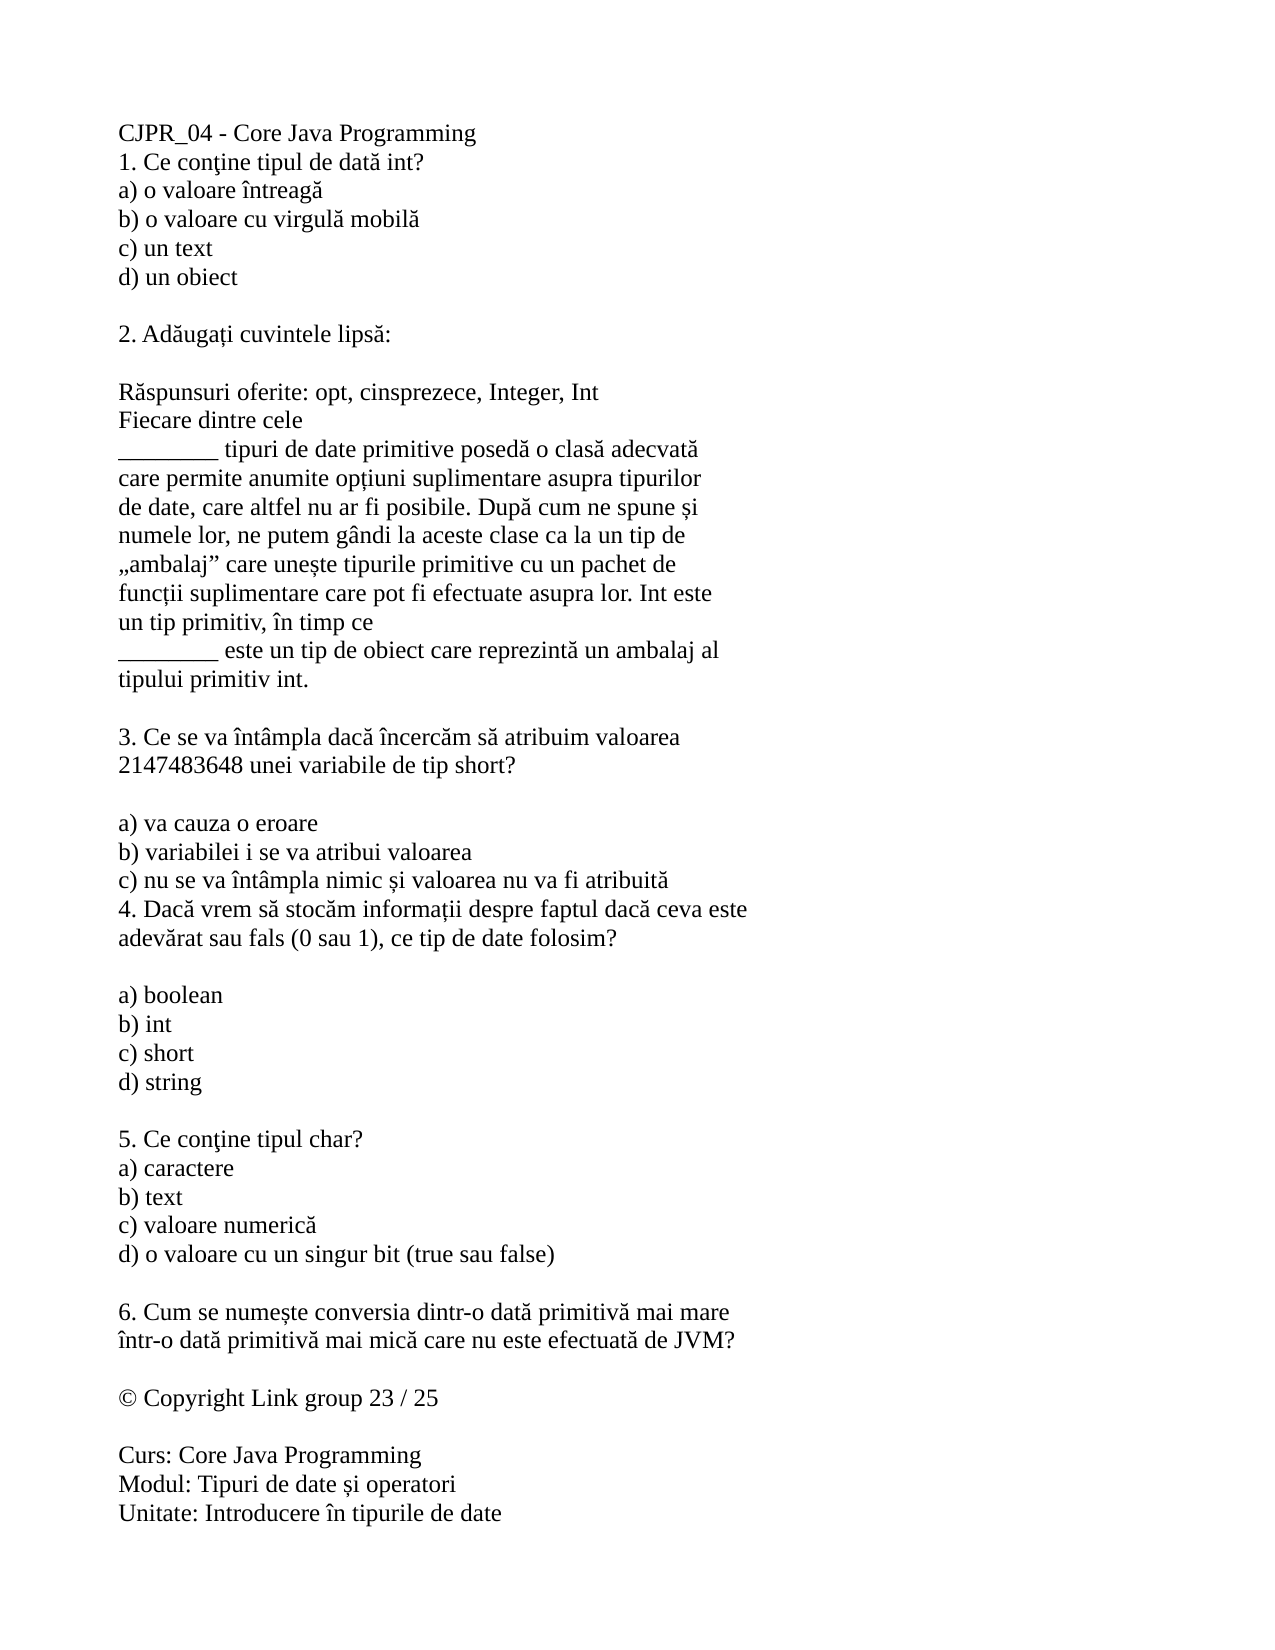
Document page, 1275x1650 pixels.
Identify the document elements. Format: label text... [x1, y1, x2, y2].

text numele lor, ne putem gândi la aceste clase ca la un tip de [118, 521, 1157, 549]
text d) un obiect [118, 262, 1157, 291]
text d) string [118, 1067, 1157, 1096]
text adevărat sau fals (0 sau 1), ce tip de date folosim? [118, 923, 1157, 952]
text Răspunsuri oferite: opt, cinsprezece, Integer, Int [118, 377, 1157, 406]
text b) variabilei i se va atribui valoarea [118, 837, 1157, 866]
text ________ este un tip de obiect care reprezintă un ambalaj al [118, 636, 1157, 664]
text a) caractere [118, 1153, 1157, 1182]
text ________ tipuri de date primitive posedă o clasă adecvată [118, 434, 1157, 463]
text Modul: Tipuri de date și operatori [118, 1469, 1157, 1498]
text b) text [118, 1182, 1157, 1211]
text c) nu se va întâmpla nimic și valoarea nu va fi atribuită [118, 866, 1157, 894]
text 2147483648 unei variabile de tip short? [118, 751, 1157, 779]
text c) short [118, 1038, 1157, 1067]
text d) o valoare cu un singur bit (true sau false) [118, 1239, 1157, 1268]
text 3. Ce se va întâmpla dacă încercăm să atribuim valoarea [118, 722, 1157, 751]
text „ambalaj” care unește tipurile primitive cu un pachet de [118, 549, 1157, 578]
text funcții suplimentare care pot fi efectuate asupra lor. Int este [118, 578, 1157, 607]
text 4. Dacă vrem să stocăm informații despre faptul dacă ceva este [118, 894, 1157, 923]
text CJPR_04 - Core Java Programming [118, 118, 1157, 147]
text a) o valoare întreagă [118, 176, 1157, 204]
text 6. Cum se numește conversia dintr-o dată primitivă mai mare [118, 1297, 1157, 1326]
text b) o valoare cu virgulă mobilă [118, 204, 1157, 233]
text Unitate: Introducere în tipurile de date [118, 1498, 1157, 1527]
text 5. Ce conţine tipul char? [118, 1124, 1157, 1153]
text care permite anumite opțiuni suplimentare asupra tipurilor [118, 463, 1157, 492]
text a) boolean [118, 981, 1157, 1009]
text c) un text [118, 233, 1157, 262]
text Curs: Core Java Programming [118, 1441, 1157, 1469]
text de date, care altfel nu ar fi posibile. După cum ne spune și [118, 492, 1157, 521]
text c) valoare numerică [118, 1211, 1157, 1239]
text © Copyright Link group 23 / 25 [118, 1383, 1157, 1412]
text b) int [118, 1009, 1157, 1038]
text un tip primitiv, în timp ce [118, 607, 1157, 636]
text a) va cauza o eroare [118, 808, 1157, 837]
text într-o dată primitivă mai mică care nu este efectuată de JVM? [118, 1326, 1157, 1354]
text Fiecare dintre cele [118, 406, 1157, 434]
text 2. Adăugați cuvintele lipsă: [118, 319, 1157, 348]
text 1. Ce conţine tipul de dată int? [118, 147, 1157, 176]
text tipului primitiv int. [118, 664, 1157, 693]
